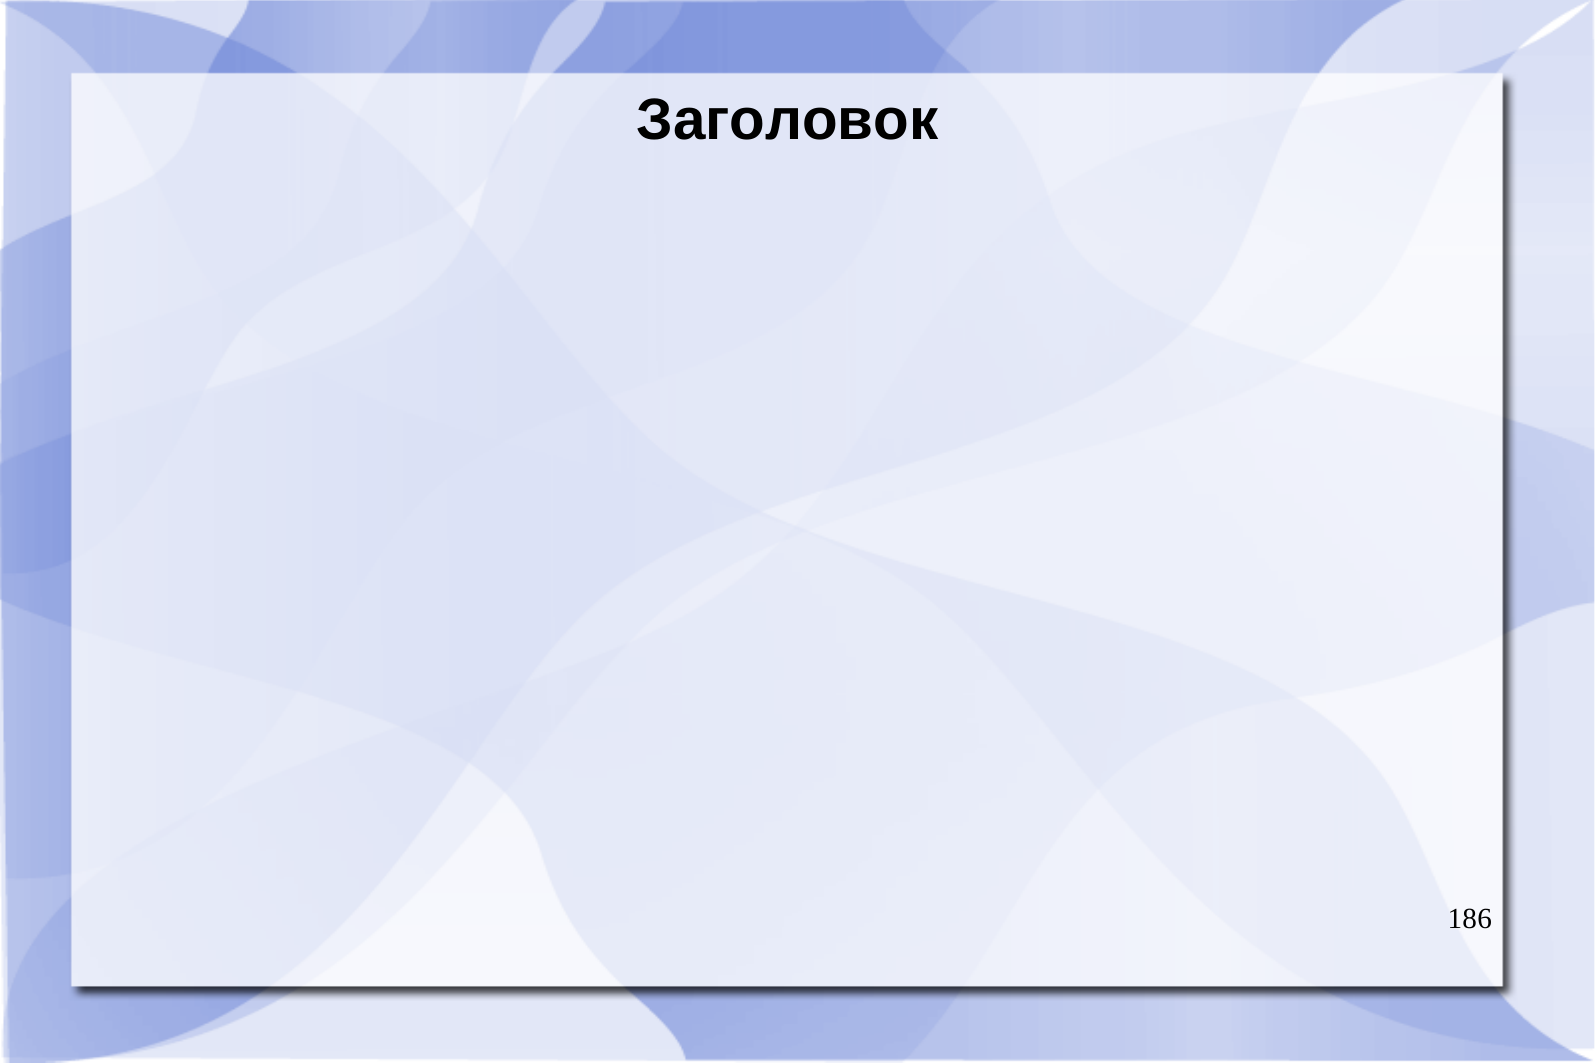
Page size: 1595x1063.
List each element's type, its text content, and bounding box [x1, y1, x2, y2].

title Заголовок [75, 75, 1501, 164]
picture [0, 0, 1595, 1063]
